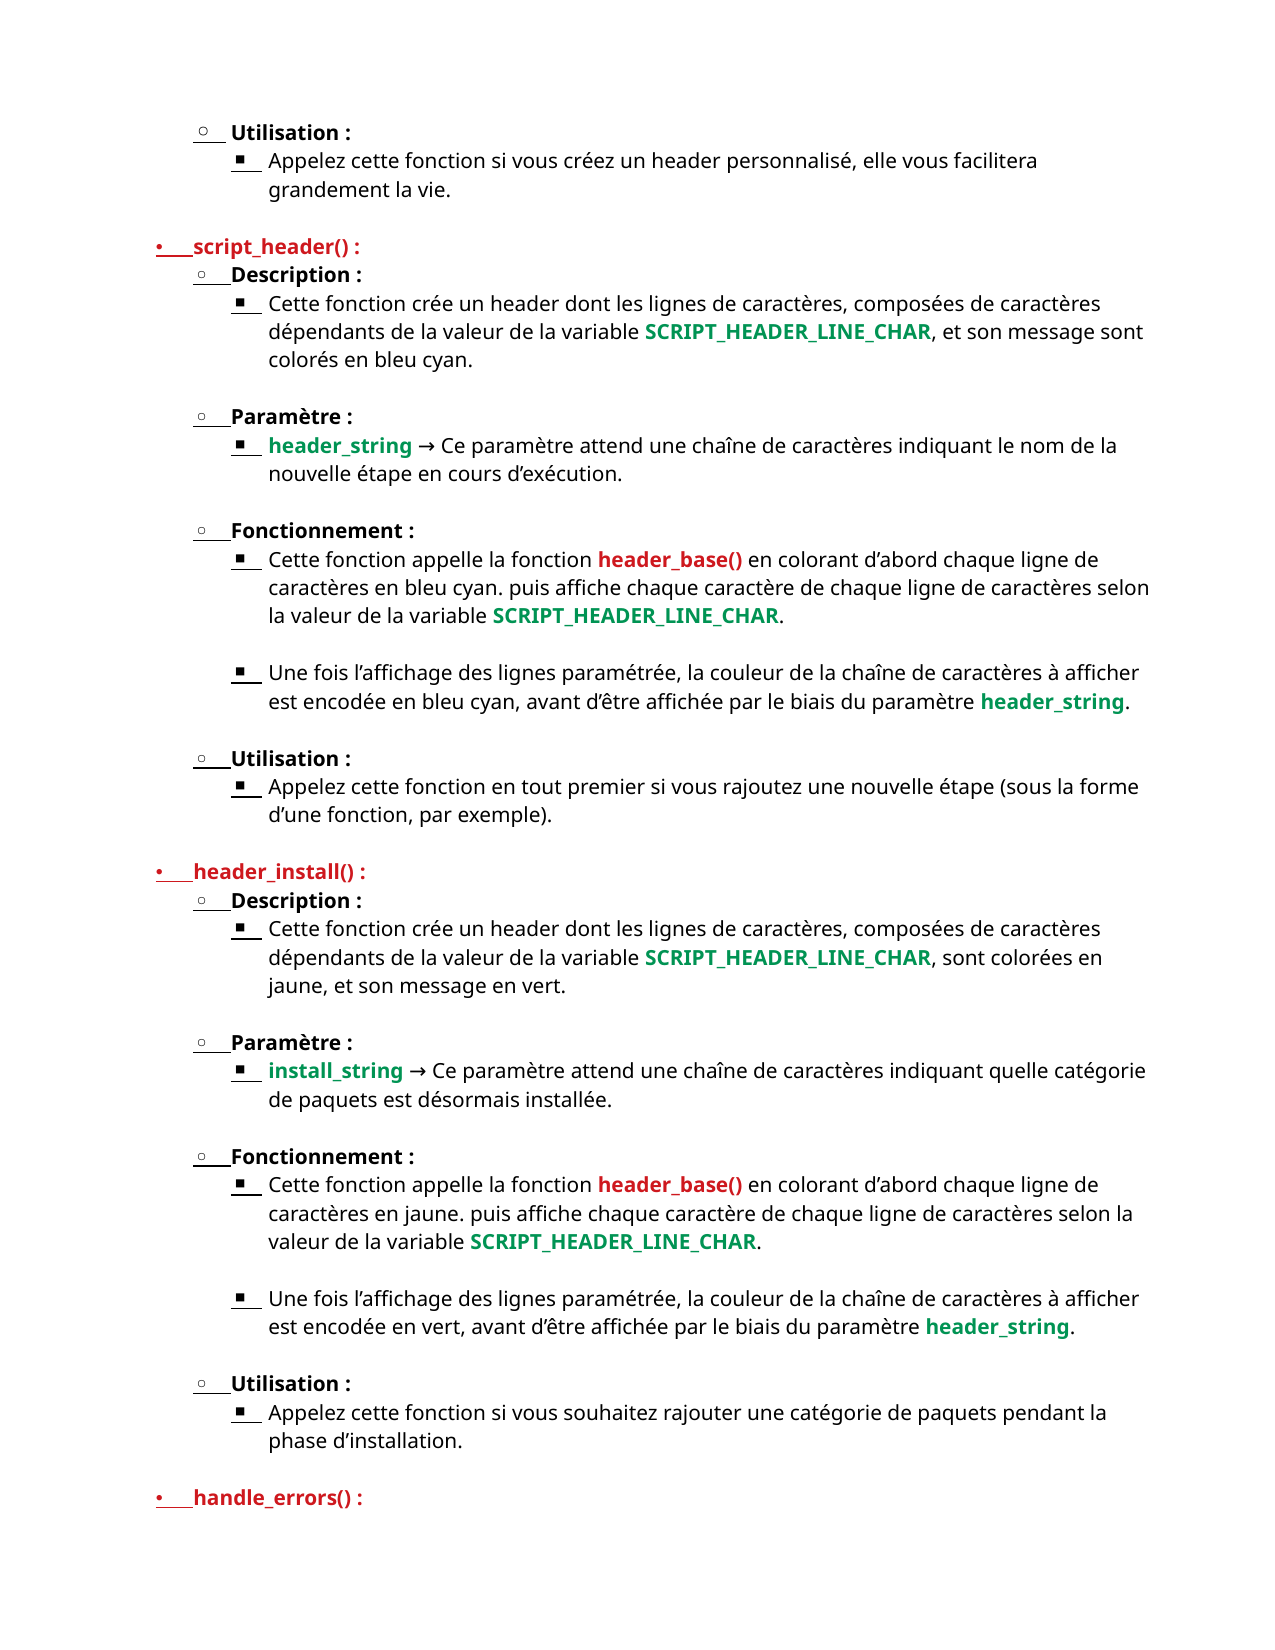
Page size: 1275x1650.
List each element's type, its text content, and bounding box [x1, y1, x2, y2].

list Cette fonction appelle la fonction header_base() en colorant d’abord chaque ligne de caractères en bleu cyan. puis affiche chaque caractère de chaque ligne de caractères selon la valeur de la variable SCRIPT_HEADER_LINE_CHAR. [231, 545, 1157, 630]
list Appelez cette fonction si vous souhaitez rajouter une catégorie de paquets pendant la phase d’installation. [231, 1398, 1157, 1455]
list Description : [193, 260, 1157, 289]
list header_install() : [156, 857, 1157, 886]
list Fonctionnement : [193, 516, 1157, 545]
list install_string → Ce paramètre attend une chaîne de caractères indiquant quelle catégorie de paquets est désormais installée. [231, 1057, 1157, 1113]
list Une fois l’affichage des lignes paramétrée, la couleur de la chaîne de caractères à afficher est encodée en vert, avant d’être affichée par le biais du paramètre header_string. [231, 1284, 1157, 1341]
list Description : [193, 886, 1157, 914]
list Appelez cette fonction si vous créez un header personnalisé, elle vous facilitera grandement la vie. [231, 147, 1157, 203]
list Fonctionnement : [193, 1142, 1157, 1170]
list script_header() : [156, 232, 1157, 260]
list Paramètre : [193, 1028, 1157, 1057]
list handle_errors() : [156, 1483, 1157, 1512]
list Cette fonction crée un header dont les lignes de caractères, composées de caractères dépendants de la valeur de la variable SCRIPT_HEADER_LINE_CHAR, et son message sont colorés en bleu cyan. [231, 289, 1157, 374]
list Utilisation : [193, 1369, 1157, 1398]
list Cette fonction crée un header dont les lignes de caractères, composées de caractères dépendants de la valeur de la variable SCRIPT_HEADER_LINE_CHAR, sont colorées en jaune, et son message en vert. [231, 914, 1157, 1000]
list Utilisation : [193, 118, 1157, 147]
list Cette fonction appelle la fonction header_base() en colorant d’abord chaque ligne de caractères en jaune. puis affiche chaque caractère de chaque ligne de caractères selon la valeur de la variable SCRIPT_HEADER_LINE_CHAR. [231, 1170, 1157, 1256]
list Une fois l’affichage des lignes paramétrée, la couleur de la chaîne de caractères à afficher est encodée en bleu cyan, avant d’être affichée par le biais du paramètre header_string. [231, 658, 1157, 715]
list Appelez cette fonction en tout premier si vous rajoutez une nouvelle étape (sous la forme d’une fonction, par exemple). [231, 772, 1157, 829]
list Paramètre : [193, 402, 1157, 431]
list Utilisation : [193, 744, 1157, 772]
list header_string → Ce paramètre attend une chaîne de caractères indiquant le nom de la nouvelle étape en cours d’exécution. [231, 431, 1157, 488]
